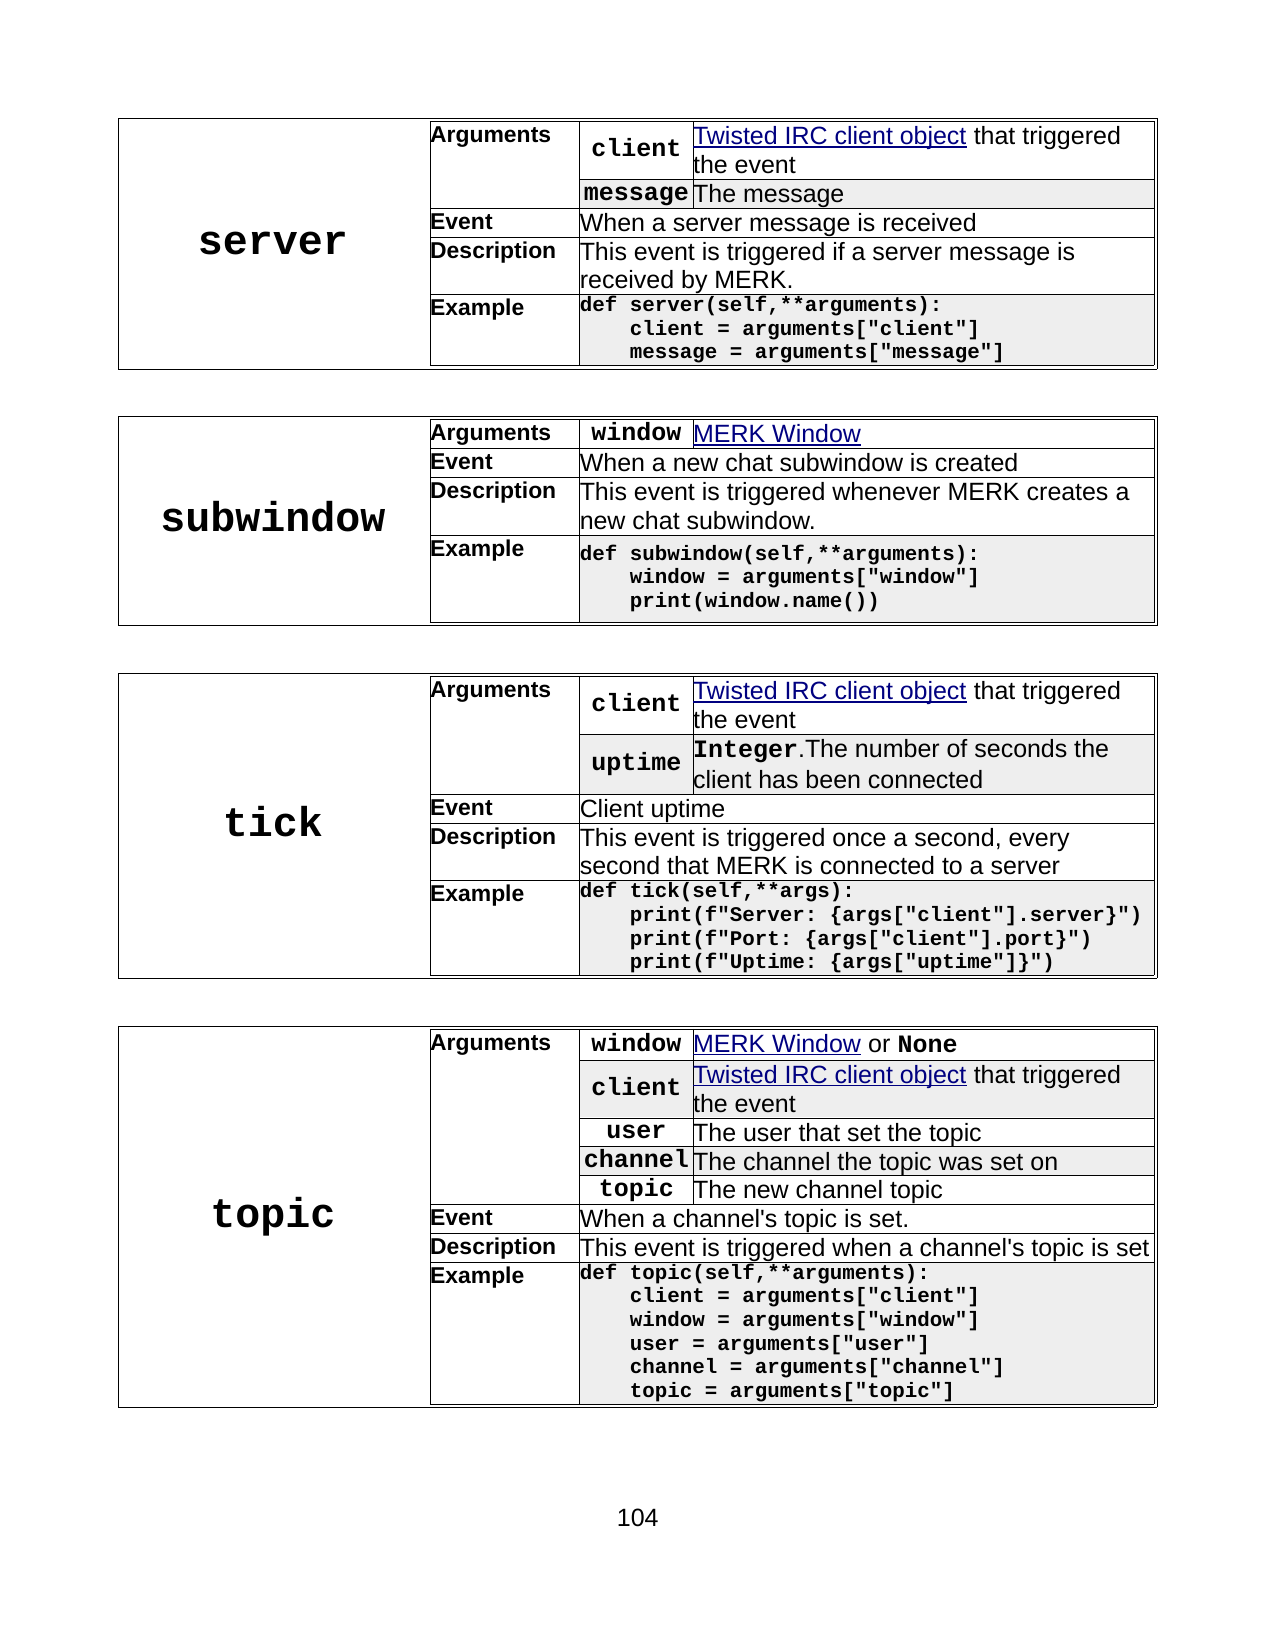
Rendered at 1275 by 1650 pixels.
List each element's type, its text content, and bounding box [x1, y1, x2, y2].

table_header [427, 674, 1157, 978]
table_header [427, 119, 1157, 368]
table_cell Event [431, 795, 579, 822]
table_header client [580, 677, 693, 734]
table_cell The user that set the topic [694, 1119, 1154, 1146]
table_cell def subwindow(self,**arguments): window = arguments["window"] print(window.name()) [580, 536, 1154, 622]
table_cell def topic(self,**arguments): client = arguments["client"] window = arguments["window"] user = arguments["user"] channel = arguments["channel"] topic = arguments["topic"] [580, 1263, 1154, 1404]
table_cell When a server message is received [580, 209, 1154, 237]
table_header [427, 1027, 1157, 1407]
table_cell uptime [580, 735, 693, 794]
table_cell Description [431, 824, 579, 880]
table_cell Example [431, 881, 579, 975]
table_header MERK Window [694, 420, 1154, 448]
table_cell This event is triggered whenever MERK creates a new chat subwindow. [580, 478, 1154, 534]
table_header [427, 417, 1157, 625]
table_header subwindow [119, 417, 427, 625]
table_cell Description [431, 478, 579, 534]
table_cell This event is triggered once a second, every second that MERK is connected to a server [580, 824, 1154, 880]
table_cell Event [431, 1205, 579, 1233]
table_cell user [580, 1119, 693, 1146]
table_header Arguments [431, 420, 579, 448]
table_header client [580, 122, 693, 179]
table_cell Example [431, 1263, 579, 1404]
table_cell This event is triggered when a channel's topic is set [580, 1234, 1154, 1262]
table_cell Example [431, 295, 579, 365]
table_cell def tick(self,**args): print(f"Server: {args["client"].server}") print(f"Port: {args["client"].port}") print(f"Uptime: {args["uptime"]}") [580, 881, 1154, 975]
table_cell The new channel topic [694, 1176, 1154, 1204]
table_header Arguments [431, 677, 579, 794]
table_header Arguments [431, 1030, 579, 1204]
table_cell The message [694, 180, 1154, 208]
table_cell Example [431, 536, 579, 622]
table_cell Integer.The number of seconds the client has been connected [694, 735, 1154, 794]
table_cell client [580, 1061, 693, 1117]
table_cell channel [580, 1147, 693, 1175]
table_cell Event [431, 449, 579, 477]
table_header tick [119, 674, 427, 978]
table_cell Event [431, 209, 579, 237]
table_cell This event is triggered if a server message is received by MERK. [580, 238, 1154, 294]
table_cell When a channel's topic is set. [580, 1205, 1154, 1233]
table_cell topic [580, 1176, 693, 1204]
table_cell message [580, 180, 693, 208]
table_header topic [119, 1027, 427, 1407]
table_cell Twisted IRC client object that triggered the event [694, 1061, 1154, 1117]
table_cell Description [431, 238, 579, 294]
table_header MERK Window or None [694, 1030, 1154, 1060]
table_header server [119, 119, 427, 368]
table_header Twisted IRC client object that triggered the event [694, 122, 1154, 179]
table_cell Description [431, 1234, 579, 1262]
table_cell The channel the topic was set on [694, 1147, 1154, 1175]
table_cell def server(self,**arguments): client = arguments["client"] message = arguments["message"] [580, 295, 1154, 365]
table_cell When a new chat subwindow is created [580, 449, 1154, 477]
table_header window [580, 420, 693, 448]
table_header Twisted IRC client object that triggered the event [694, 677, 1154, 734]
table_cell Client uptime [580, 795, 1154, 822]
table_header Arguments [431, 122, 579, 208]
table_header window [580, 1030, 693, 1060]
